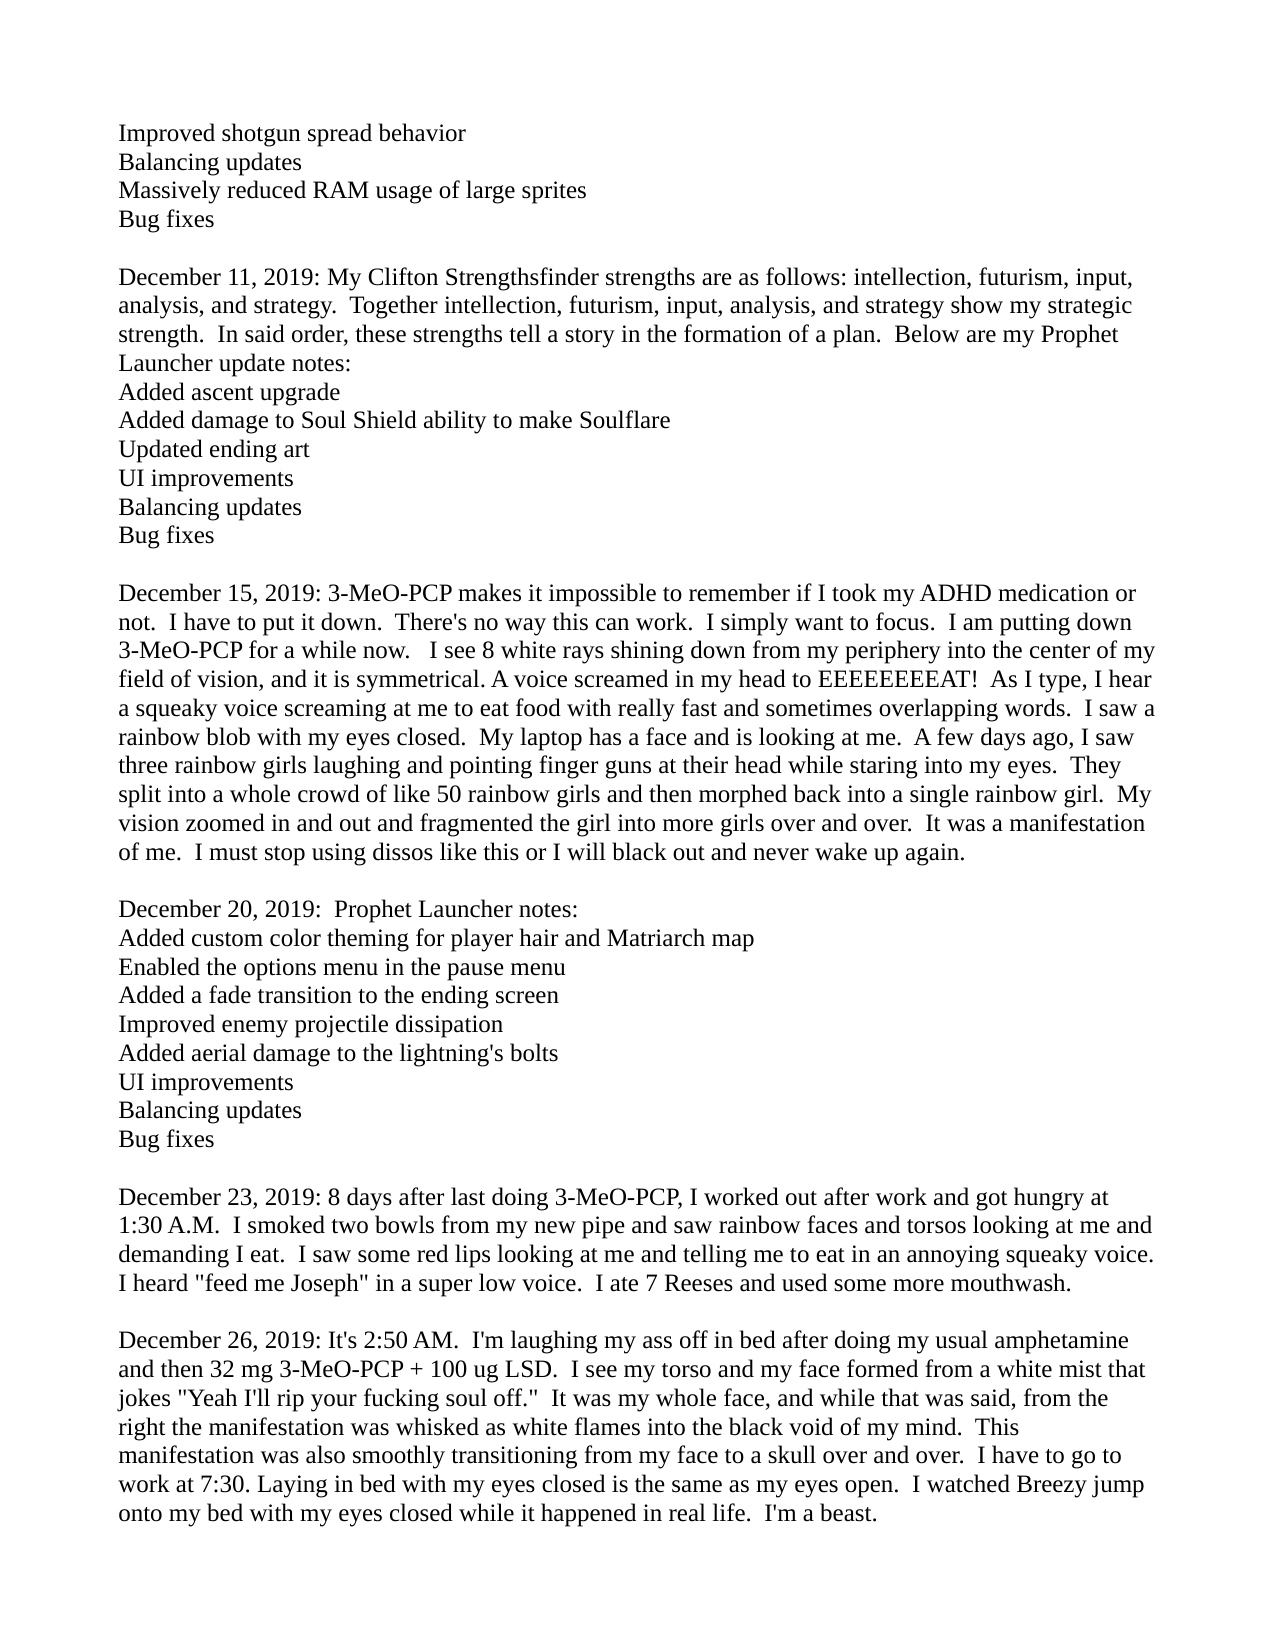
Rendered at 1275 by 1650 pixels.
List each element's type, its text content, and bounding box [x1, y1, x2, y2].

text Bug fixes [118, 204, 1157, 233]
text Balancing updates [118, 492, 1157, 521]
text UI improvements [118, 1067, 1157, 1096]
text Updated ending art [118, 434, 1157, 463]
text Bug fixes [118, 1124, 1157, 1153]
text December 26, 2019: It's 2:50 AM. I'm laughing my ass off in bed after doing my usual amphetamine and then 32 mg 3-MeO-PCP + 100 ug LSD. I see my torso and my face formed from a white mist that jokes "Yeah I'll rip your fucking soul off." It was my whole face, and while that was said, from the right the manifestation was whisked as white flames into the black void of my mind. This manifestation was also smoothly transitioning from my face to a skull over and over. I have to go to work at 7:30. Laying in bed with my eyes closed is the same as my eyes open. I watched Breezy jump onto my bed with my eyes closed while it happened in real life. I'm a beast. [118, 1326, 1157, 1527]
text December 11, 2019: My Clifton Strengthsfinder strengths are as follows: intellection, futurism, input, analysis, and strategy. Together intellection, futurism, input, analysis, and strategy show my strategic strength. In said order, these strengths tell a story in the formation of a plan. Below are my Prophet Launcher update notes: [118, 262, 1157, 377]
text Added ascent upgrade [118, 377, 1157, 406]
text December 20, 2019: Prophet Launcher notes: [118, 894, 1157, 923]
text Improved enemy projectile dissipation [118, 1009, 1157, 1038]
text Improved shotgun spread behavior [118, 118, 1157, 147]
text Added custom color theming for player hair and Matriarch map [118, 923, 1157, 952]
text Bug fixes [118, 521, 1157, 549]
text Balancing updates [118, 147, 1157, 176]
text Added damage to Soul Shield ability to make Soulflare [118, 406, 1157, 434]
text Balancing updates [118, 1096, 1157, 1124]
text Massively reduced RAM usage of large sprites [118, 176, 1157, 204]
text December 23, 2019: 8 days after last doing 3-MeO-PCP, I worked out after work and got hungry at 1:30 A.M. I smoked two bowls from my new pipe and saw rainbow faces and torsos looking at me and demanding I eat. I saw some red lips looking at me and telling me to eat in an annoying squeaky voice. I heard "feed me Joseph" in a super low voice. I ate 7 Reeses and used some more mouthwash. [118, 1182, 1157, 1297]
text December 15, 2019: 3-MeO-PCP makes it impossible to remember if I took my ADHD medication or not. I have to put it down. There's no way this can work. I simply want to focus. I am putting down 3-MeO-PCP for a while now. I see 8 white rays shining down from my periphery into the center of my field of vision, and it is symmetrical. A voice screamed in my head to EEEEEEEEAT! As I type, I hear a squeaky voice screaming at me to eat food with really fast and sometimes overlapping words. I saw a rainbow blob with my eyes closed. My laptop has a face and is looking at me. A few days ago, I saw three rainbow girls laughing and pointing finger guns at their head while staring into my eyes. They split into a whole crowd of like 50 rainbow girls and then morphed back into a single rainbow girl. My vision zoomed in and out and fragmented the girl into more girls over and over. It was a manifestation of me. I must stop using dissos like this or I will black out and never wake up again. [118, 578, 1157, 866]
text Added aerial damage to the lightning's bolts [118, 1038, 1157, 1067]
text Added a fade transition to the ending screen [118, 981, 1157, 1009]
text Enabled the options menu in the pause menu [118, 952, 1157, 981]
text UI improvements [118, 463, 1157, 492]
